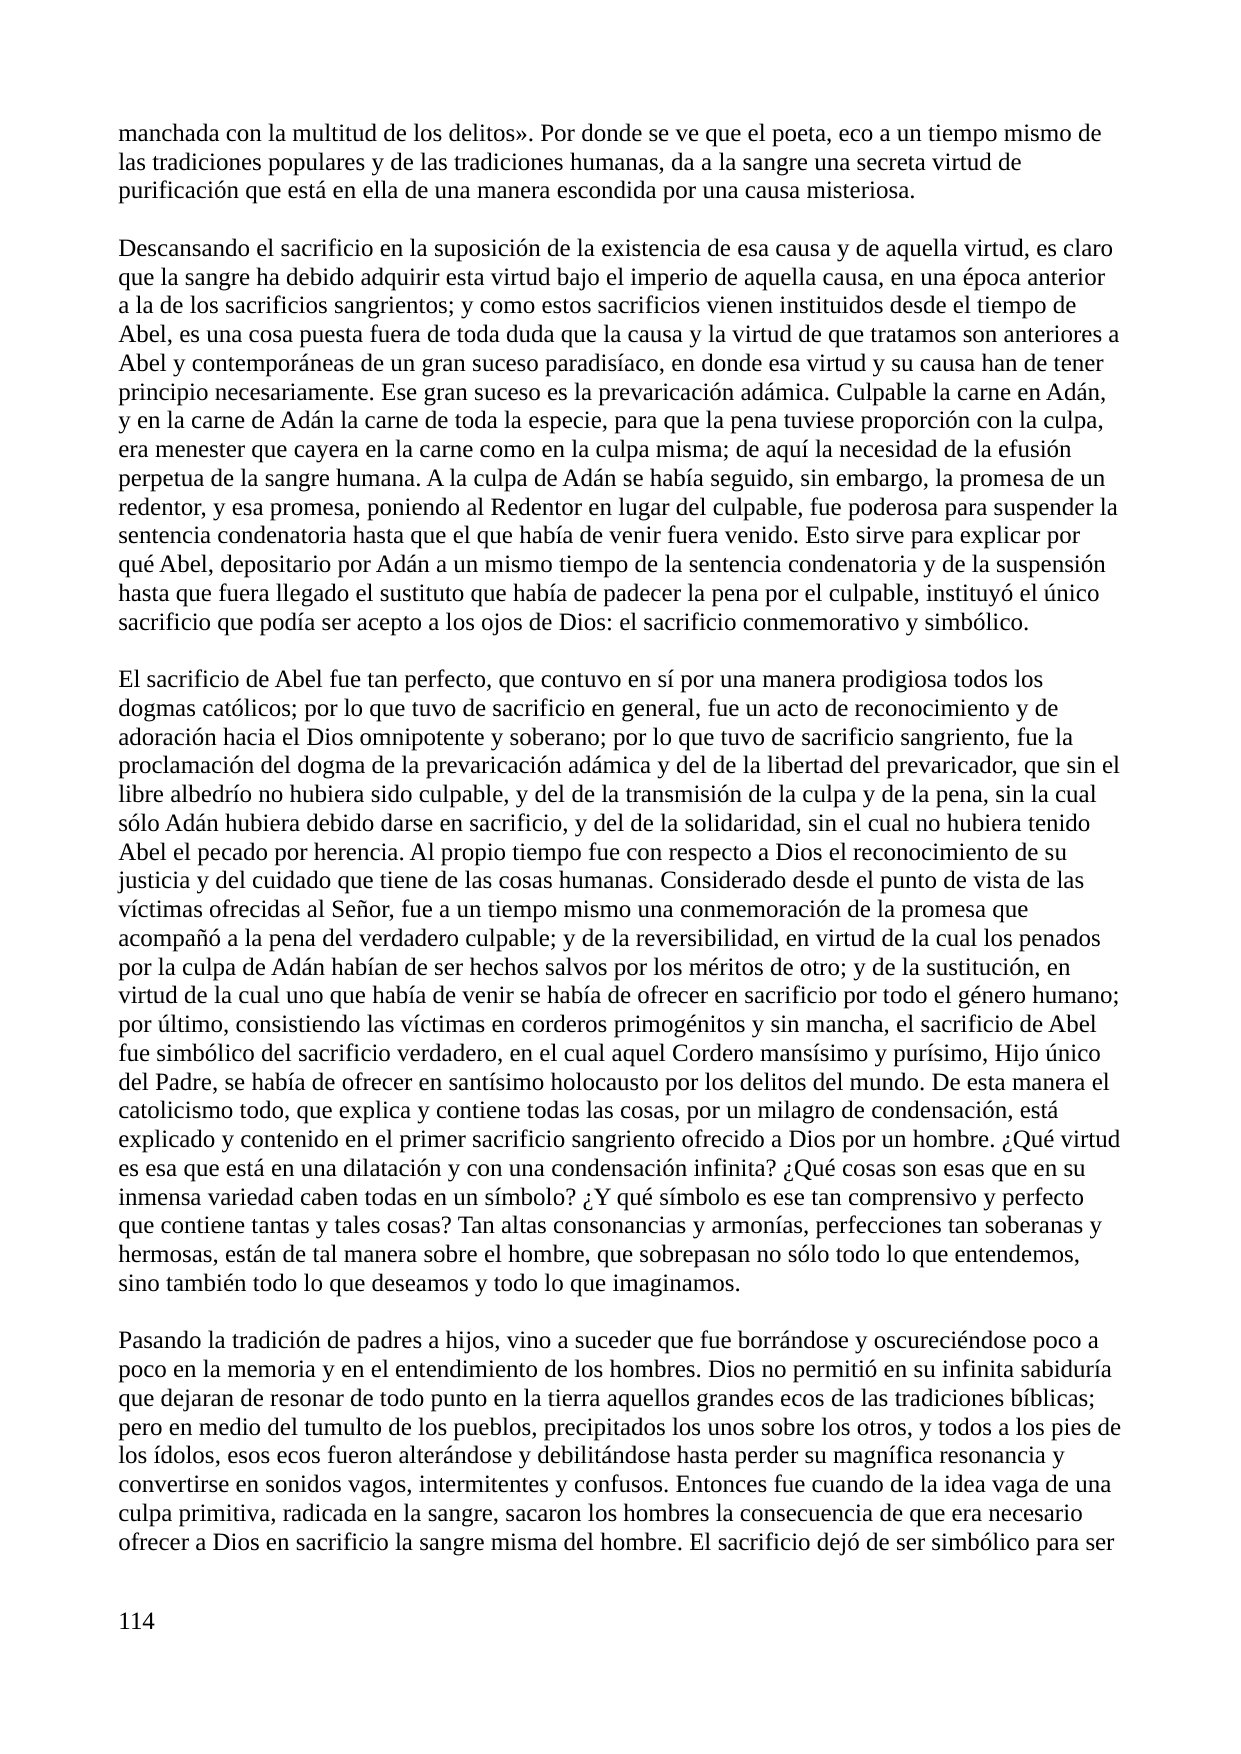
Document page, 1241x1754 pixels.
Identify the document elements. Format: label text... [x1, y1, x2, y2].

text Pasando la tradición de padres a hijos, vino a suceder que fue borrándose y oscureciéndose poco a poco en la memoria y en el entendimiento de los hombres. Dios no permitió en su infinita sabiduría que dejaran de resonar de todo punto en la tierra aquellos grandes ecos de las tradiciones bíblicas; pero en medio del tumulto de los pueblos, precipitados los unos sobre los otros, y todos a los pies de los ídolos, esos ecos fueron alterándose y debilitándose hasta perder su magnífica resonancia y convertirse en sonidos vagos, intermitentes y confusos. Entonces fue cuando de la idea vaga de una culpa primitiva, radicada en la sangre, sacaron los hombres la consecuencia de que era necesario ofrecer a Dios en sacrificio la sangre misma del hombre. El sacrificio dejó de ser simbólico para ser [118, 1326, 1122, 1556]
text El sacrificio de Abel fue tan perfecto, que contuvo en sí por una manera prodigiosa todos los dogmas católicos; por lo que tuvo de sacrificio en general, fue un acto de reconocimiento y de adoración hacia el Dios omnipotente y soberano; por lo que tuvo de sacrificio sangriento, fue la proclamación del dogma de la prevaricación adámica y del de la libertad del prevaricador, que sin el libre albedrío no hubiera sido culpable, y del de la transmisión de la culpa y de la pena, sin la cual sólo Adán hubiera debido darse en sacrificio, y del de la solidaridad, sin el cual no hubiera tenido Abel el pecado por herencia. Al propio tiempo fue con respecto a Dios el reconocimiento de su justicia y del cuidado que tiene de las cosas humanas. Considerado desde el punto de vista de las víctimas ofrecidas al Señor, fue a un tiempo mismo una conmemoración de la promesa que acompañó a la pena del verdadero culpable; y de la reversibilidad, en virtud de la cual los penados por la culpa de Adán habían de ser hechos salvos por los méritos de otro; y de la sustitución, en virtud de la cual uno que había de venir se había de ofrecer en sacrificio por todo el género humano; por último, consistiendo las víctimas en corderos primogénitos y sin mancha, el sacrificio de Abel fue simbólico del sacrificio verdadero, en el cual aquel Cordero mansísimo y purísimo, Hijo único del Padre, se había de ofrecer en santísimo holocausto por los delitos del mundo. De esta manera el catolicismo todo, que explica y contiene todas las cosas, por un milagro de condensación, está explicado y contenido en el primer sacrificio sangriento ofrecido a Dios por un hombre. ¿Qué virtud es esa que está en una dilatación y con una condensación infinita? ¿Qué cosas son esas que en su inmensa variedad caben todas en un símbolo? ¿Y qué símbolo es ese tan comprensivo y perfecto que contiene tantas y tales cosas? Tan altas consonancias y armonías, perfecciones tan soberanas y hermosas, están de tal manera sobre el hombre, que sobrepasan no sólo todo lo que entendemos, sino también todo lo que deseamos y todo lo que imaginamos. [118, 664, 1122, 1297]
text Descansando el sacrificio en la suposición de la existencia de esa causa y de aquella virtud, es claro que la sangre ha debido adquirir esta virtud bajo el imperio de aquella causa, en una época anterior a la de los sacrificios sangrientos; y como estos sacrificios vienen instituidos desde el tiempo de Abel, es una cosa puesta fuera de toda duda que la causa y la virtud de que tratamos son anteriores a Abel y contemporáneas de un gran suceso paradisíaco, en donde esa virtud y su causa han de tener principio necesariamente. Ese gran suceso es la prevaricación adámica. Culpable la carne en Adán, y en la carne de Adán la carne de toda la especie, para que la pena tuviese proporción con la culpa, era menester que cayera en la carne como en la culpa misma; de aquí la necesidad de la efusión perpetua de la sangre humana. A la culpa de Adán se había seguido, sin embargo, la promesa de un redentor, y esa promesa, poniendo al Redentor en lugar del culpable, fue poderosa para suspender la sentencia condenatoria hasta que el que había de venir fuera venido. Esto sirve para explicar por qué Abel, depositario por Adán a un mismo tiempo de la sentencia condenatoria y de la suspensión hasta que fuera llegado el sustituto que había de padecer la pena por el culpable, instituyó el único sacrificio que podía ser acepto a los ojos de Dios: el sacrificio conmemorativo y simbólico. [118, 233, 1122, 636]
text manchada con la multitud de los delitos». Por donde se ve que el poeta, eco a un tiempo mismo de las tradiciones populares y de las tradiciones humanas, da a la sangre una secreta virtud de purificación que está en ella de una manera escondida por una causa misteriosa. [118, 118, 1122, 204]
